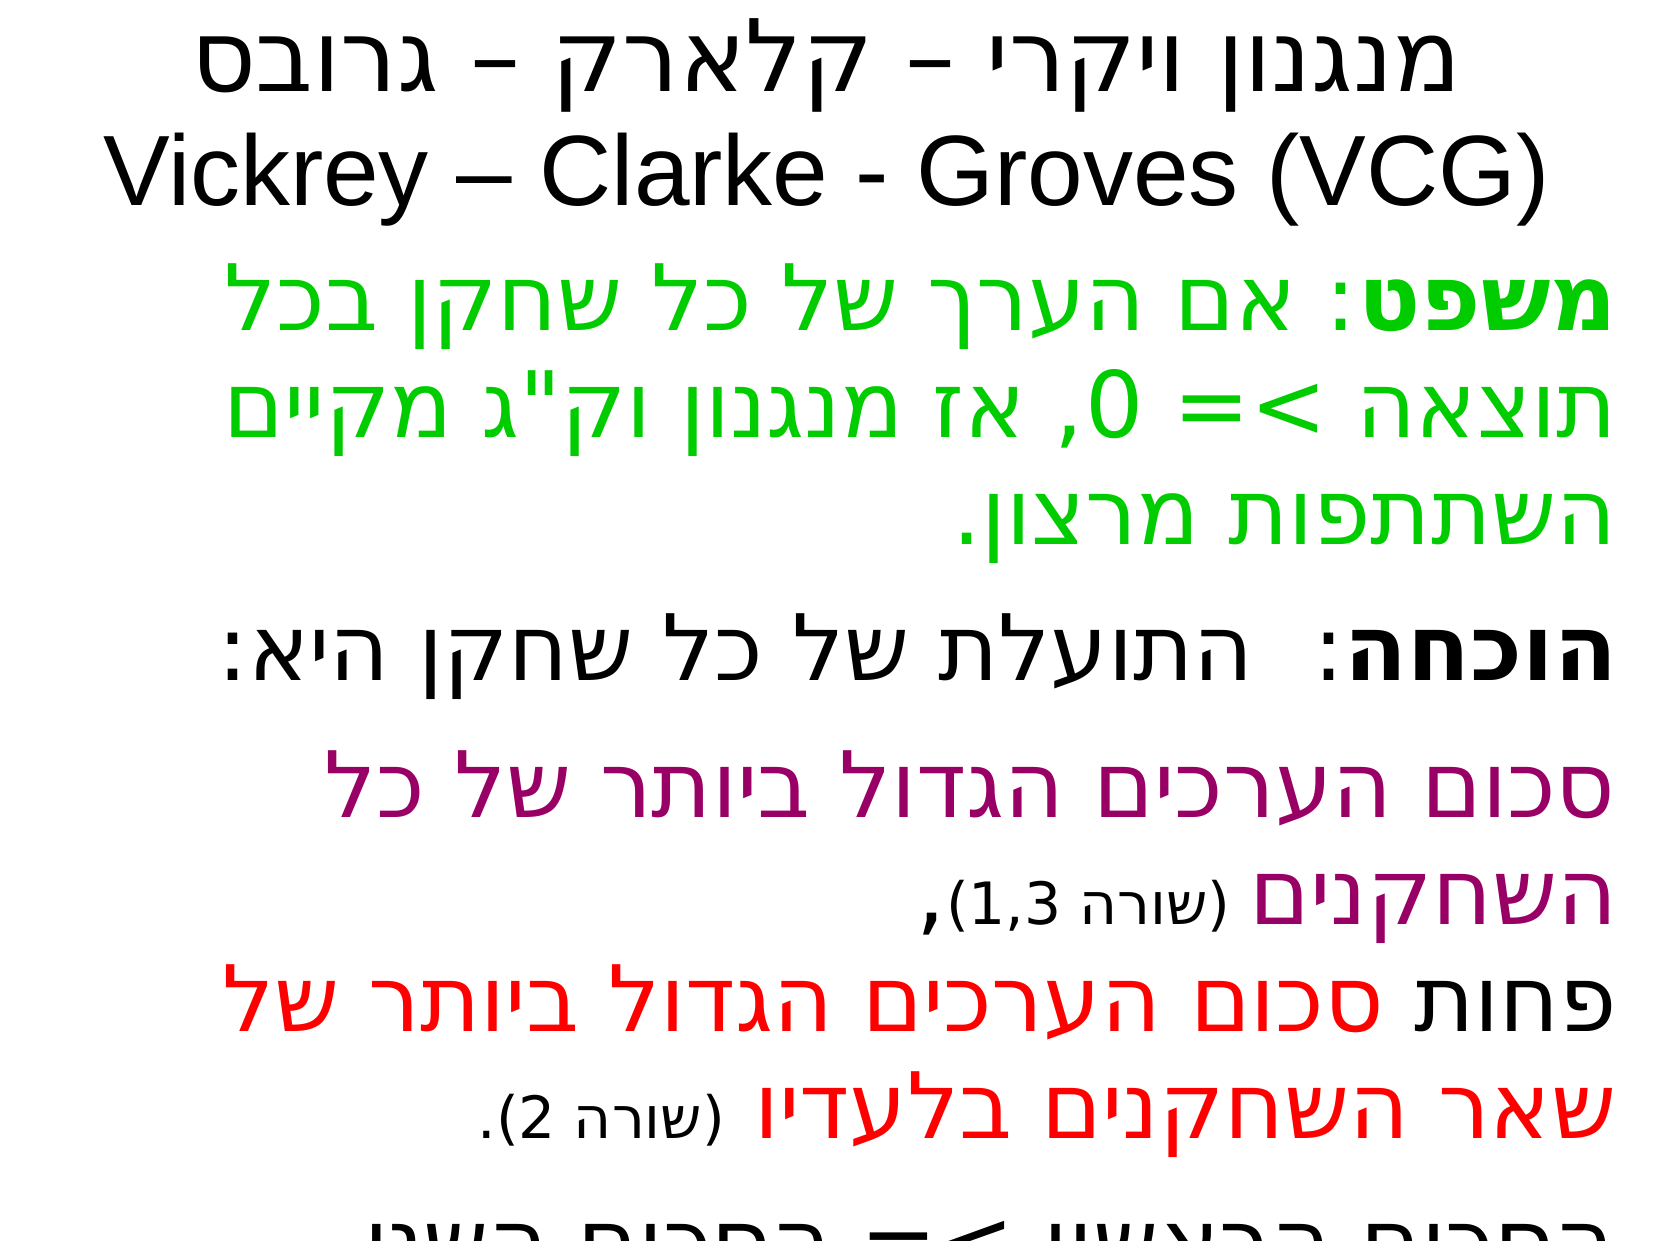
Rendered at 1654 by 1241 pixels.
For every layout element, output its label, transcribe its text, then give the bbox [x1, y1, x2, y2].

title מנגנון ויקרי – קלארק – גרובס Vickrey – Clarke - Groves (VCG) [0, 1, 1654, 224]
list משפט: אם הערך של כל שחקן בכל תוצאה >= 0, אז מנגנון וק"ג מקיים השתתפות מרצון. הוכחה: התועלת של כל שחקן היא: סכום הערכים הגדול ביותר של כל השחקנים (שורה 1,3), פחות סכום הערכים הגדול ביותר של שאר השחקנים בלעדיו (שורה 2). הסכום הראשון >= הסכום השני. *** [27, 244, 1618, 1216]
